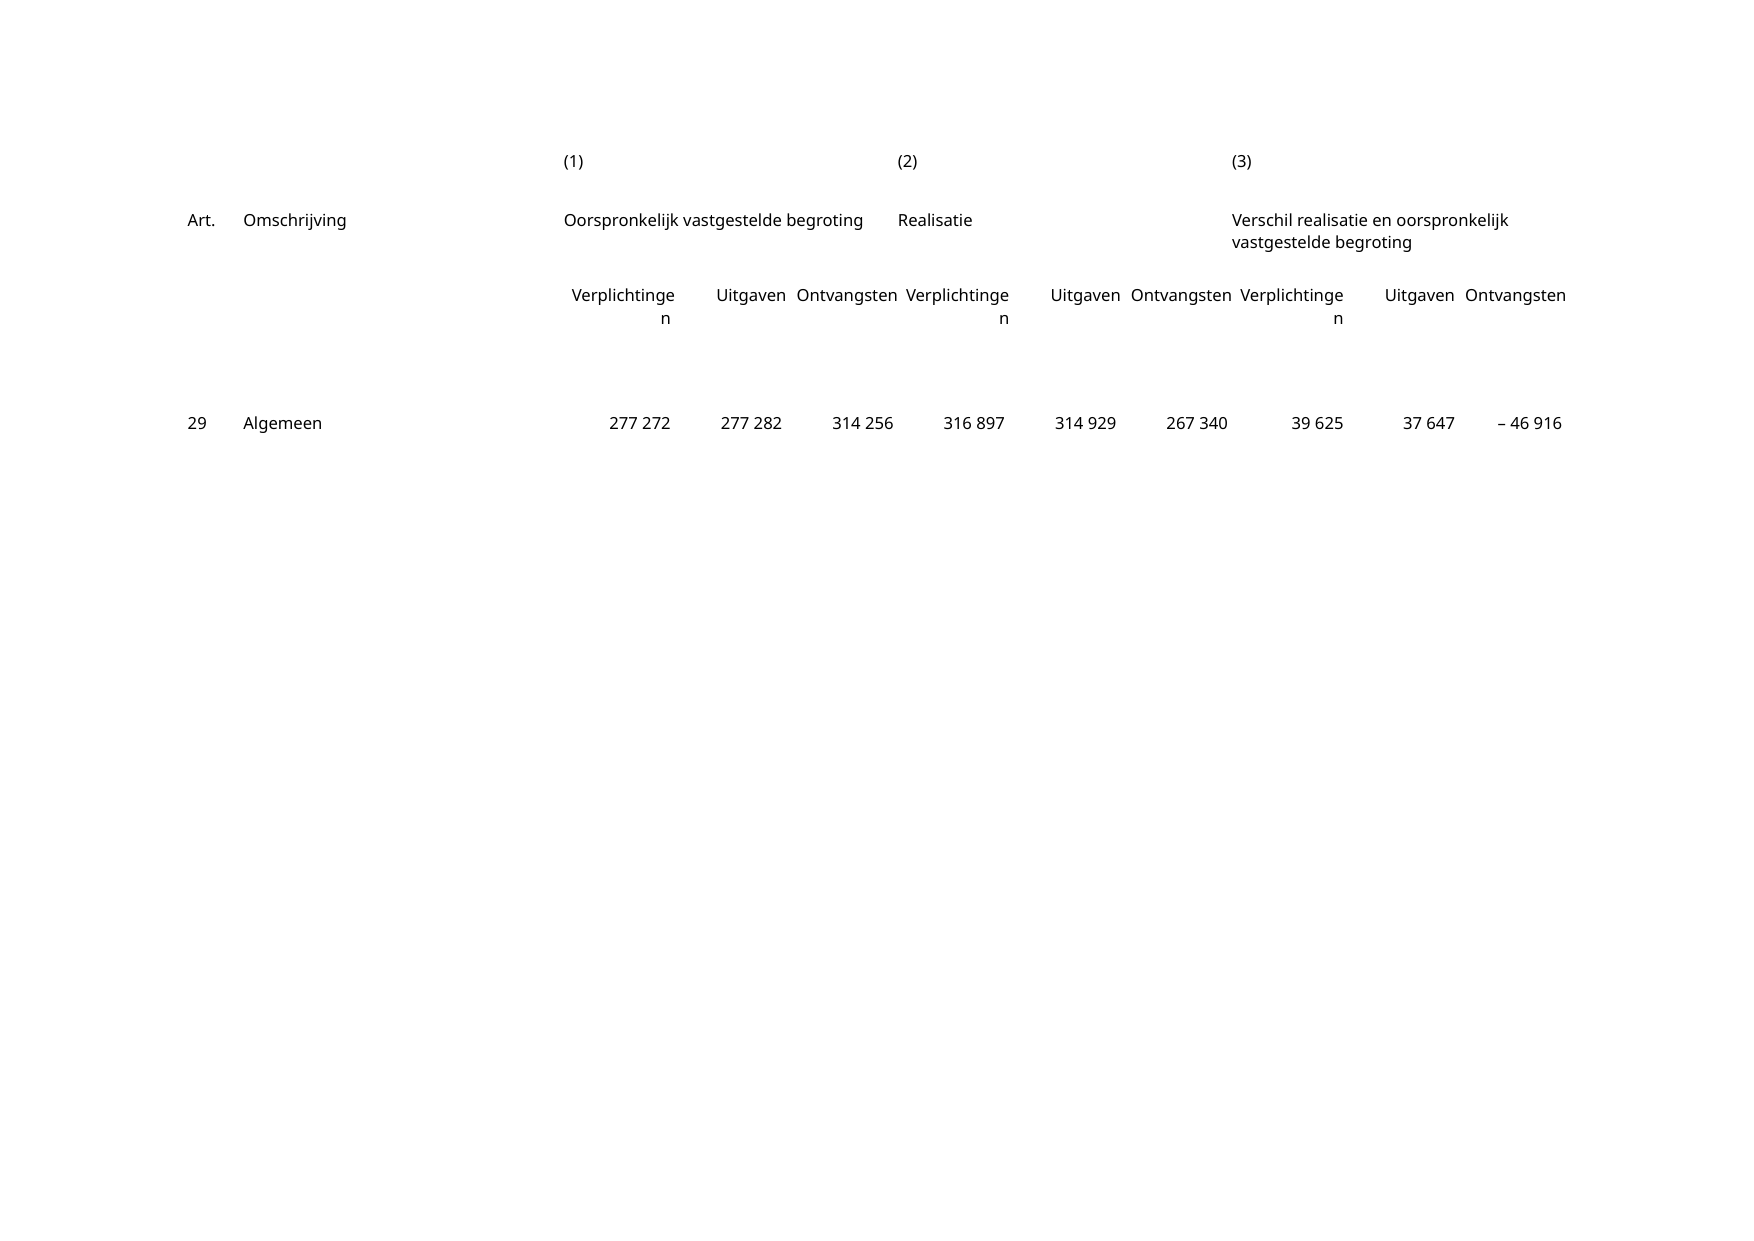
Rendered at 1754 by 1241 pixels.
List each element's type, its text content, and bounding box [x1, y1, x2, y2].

table_cell 267 340 [1121, 412, 1232, 465]
table_cell Omschrijving [243, 209, 563, 284]
table_cell Uitgaven [1009, 284, 1121, 359]
table_cell 316 897 [898, 412, 1009, 465]
table_cell Uitgaven [1343, 284, 1455, 359]
table_cell Ontvangsten [786, 284, 898, 359]
table_cell [188, 359, 243, 412]
table_cell – 46 916 [1455, 412, 1566, 465]
table_cell [564, 359, 675, 412]
table_header (1) [564, 150, 898, 208]
table_header (3) [1232, 150, 1566, 208]
table_header [243, 150, 563, 208]
table_cell [243, 284, 563, 359]
table_cell [1121, 359, 1232, 412]
table_cell 277 282 [675, 412, 786, 465]
table_cell Ontvangsten [1455, 284, 1566, 359]
table_cell Verplichtingen [564, 284, 675, 359]
table_cell Oorspronkelijk vastgestelde begroting [564, 209, 898, 284]
table_cell Uitgaven [675, 284, 786, 359]
table_cell Algemeen [243, 412, 563, 465]
table_cell [1009, 359, 1121, 412]
table_cell [786, 359, 898, 412]
table_cell [243, 359, 563, 412]
table_cell 37 647 [1343, 412, 1455, 465]
table_cell Ontvangsten [1121, 284, 1232, 359]
table_cell 39 625 [1232, 412, 1343, 465]
table_cell [188, 284, 243, 359]
table_cell [898, 359, 1009, 412]
table_cell [1343, 359, 1455, 412]
table_cell Realisatie [898, 209, 1232, 284]
table_cell 314 256 [786, 412, 898, 465]
table_cell 29 [188, 412, 243, 465]
table_cell Verplichtingen [1232, 284, 1343, 359]
table_cell 314 929 [1009, 412, 1121, 465]
table_header (2) [898, 150, 1232, 208]
table_cell 277 272 [564, 412, 675, 465]
table_cell Verplichtingen [898, 284, 1009, 359]
table_cell Art. [188, 209, 243, 284]
table_cell Verschil realisatie en oorspronkelijk vastgestelde begroting [1232, 209, 1566, 284]
table_cell [675, 359, 786, 412]
table_cell [1232, 359, 1343, 412]
table_header [188, 150, 243, 208]
table_cell [1455, 359, 1566, 412]
